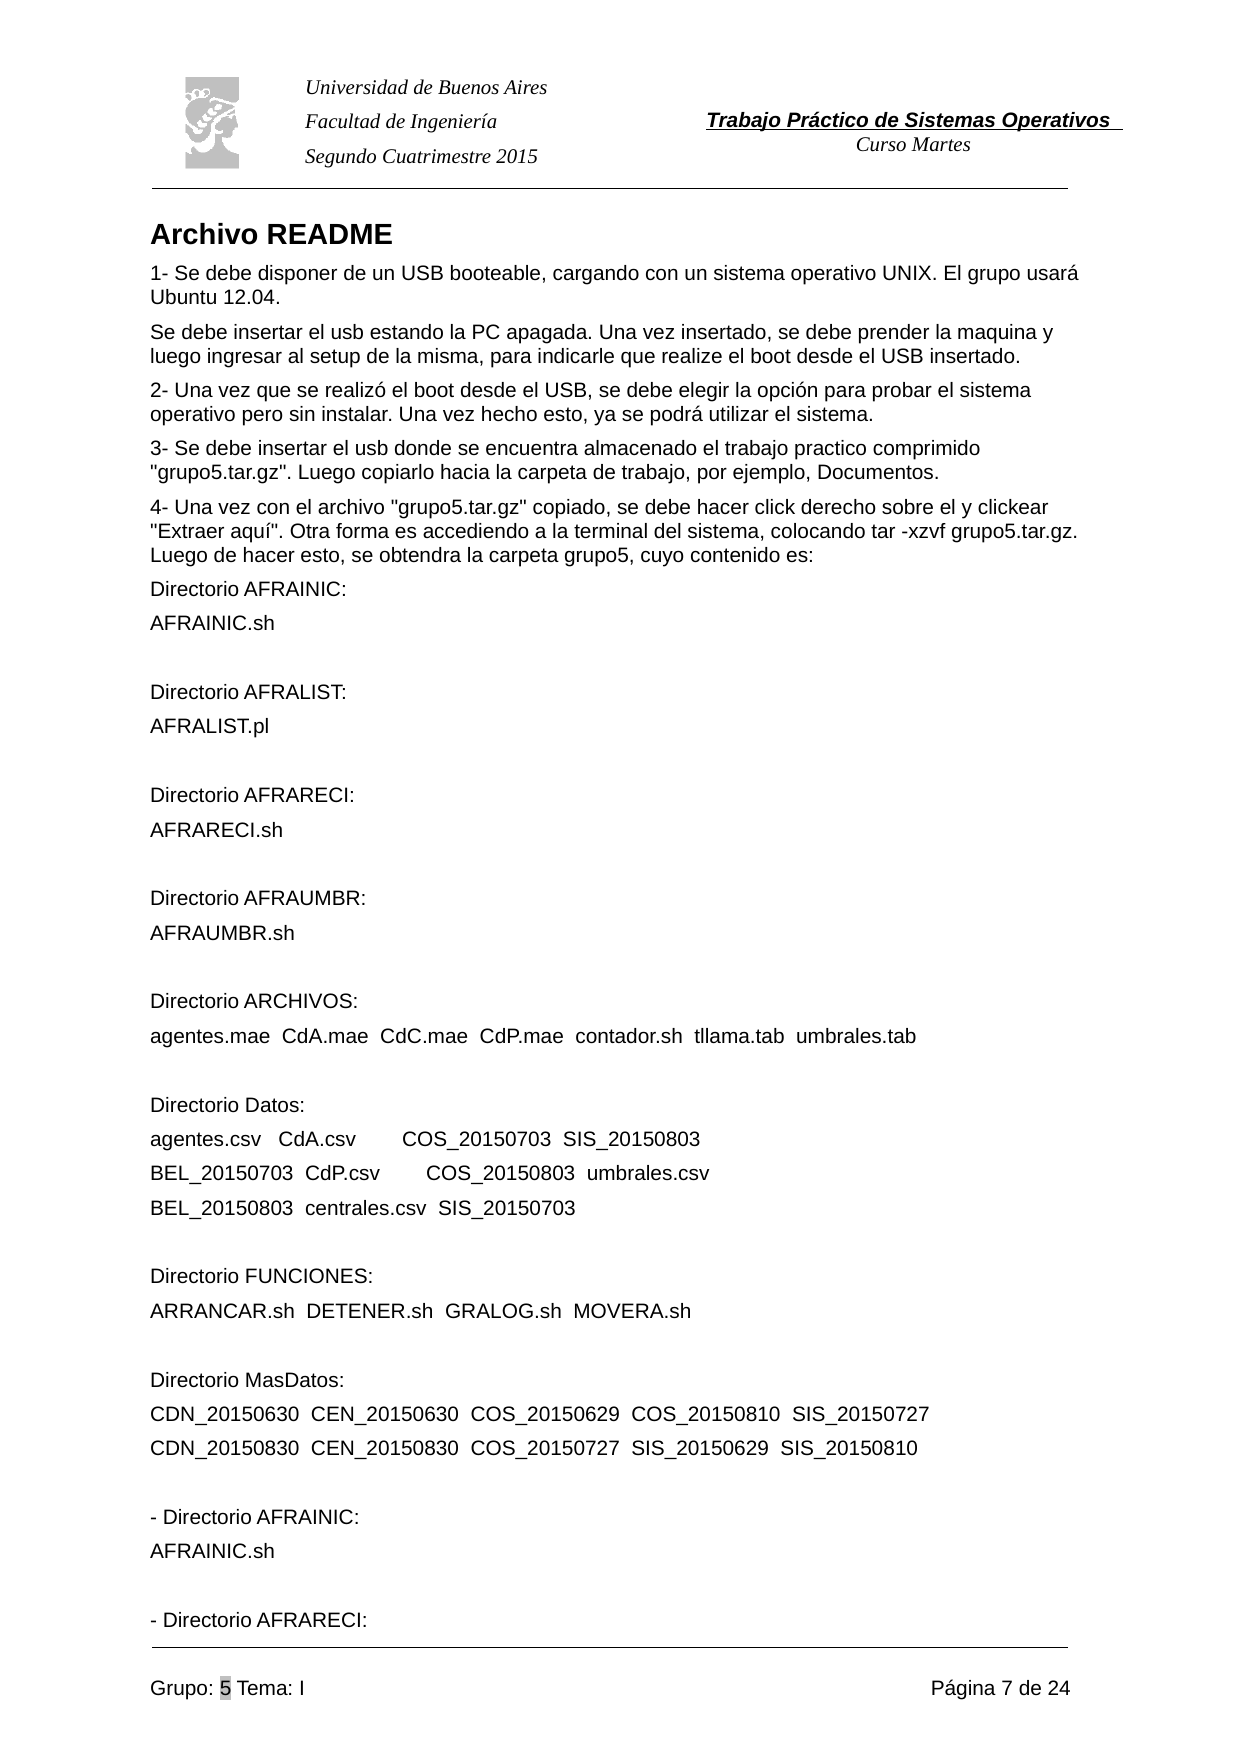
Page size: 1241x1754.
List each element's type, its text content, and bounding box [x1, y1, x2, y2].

text agentes.csv CdA.csv COS_20150703 SIS_20150803 [150, 1127, 1090, 1151]
text Directorio Datos: [150, 1092, 1090, 1116]
text 4- Una vez con el archivo "grupo5.tar.gz" copiado, se debe hacer click derecho sobre el y clickear "Extraer aquí". Otra forma es accediendo a la terminal del sistema, colocando tar -xzvf grupo5.tar.gz. Luego de hacer esto, se obtendra la carpeta grupo5, cuyo contenido es: [150, 494, 1090, 566]
text Directorio ARCHIVOS: [150, 989, 1090, 1013]
text CDN_20150830 CEN_20150830 COS_20150727 SIS_20150629 SIS_20150810 [150, 1436, 1090, 1460]
text 3- Se debe insertar el usb donde se encuentra almacenado el trabajo practico comprimido "grupo5.tar.gz". Luego copiarlo hacia la carpeta de trabajo, por ejemplo, Documentos. [150, 436, 1090, 484]
text 2- Una vez que se realizó el boot desde el USB, se debe elegir la opción para probar el sistema operativo pero sin instalar. Una vez hecho esto, ya se podrá utilizar el sistema. [150, 378, 1090, 426]
text BEL_20150703 CdP.csv COS_20150803 umbrales.csv [150, 1161, 1090, 1185]
text Directorio AFRARECI: [150, 783, 1090, 807]
text Directorio AFRAINIC: [150, 577, 1090, 601]
text - Directorio AFRARECI: [150, 1608, 1090, 1632]
text Directorio AFRALIST: [150, 680, 1090, 704]
text Se debe insertar el usb estando la PC apagada. Una vez insertado, se debe prender la maquina y luego ingresar al setup de la misma, para indicarle que realize el boot desde el USB insertado. [150, 319, 1090, 367]
text 1- Se debe disponer de un USB booteable, cargando con un sistema operativo UNIX. El grupo usará Ubuntu 12.04. [150, 261, 1090, 309]
text AFRAINIC.sh [150, 611, 1090, 635]
text AFRAUMBR.sh [150, 921, 1090, 944]
text agentes.mae CdA.mae CdC.mae CdP.mae contador.sh tllama.tab umbrales.tab [150, 1024, 1090, 1048]
text - Directorio AFRAINIC: [150, 1505, 1090, 1529]
text AFRALIST.pl [150, 714, 1090, 738]
picture [183, 74, 246, 171]
text Directorio AFRAUMBR: [150, 886, 1090, 910]
text AFRAINIC.sh [150, 1539, 1090, 1563]
text Directorio FUNCIONES: [150, 1264, 1090, 1288]
text Directorio MasDatos: [150, 1367, 1090, 1391]
text BEL_20150803 centrales.csv SIS_20150703 [150, 1196, 1090, 1219]
subtitle Archivo README [150, 217, 1090, 251]
text CDN_20150630 CEN_20150630 COS_20150629 COS_20150810 SIS_20150727 [150, 1402, 1090, 1426]
text ARRANCAR.sh DETENER.sh GRALOG.sh MOVERA.sh [150, 1299, 1090, 1323]
text AFRARECI.sh [150, 817, 1090, 841]
